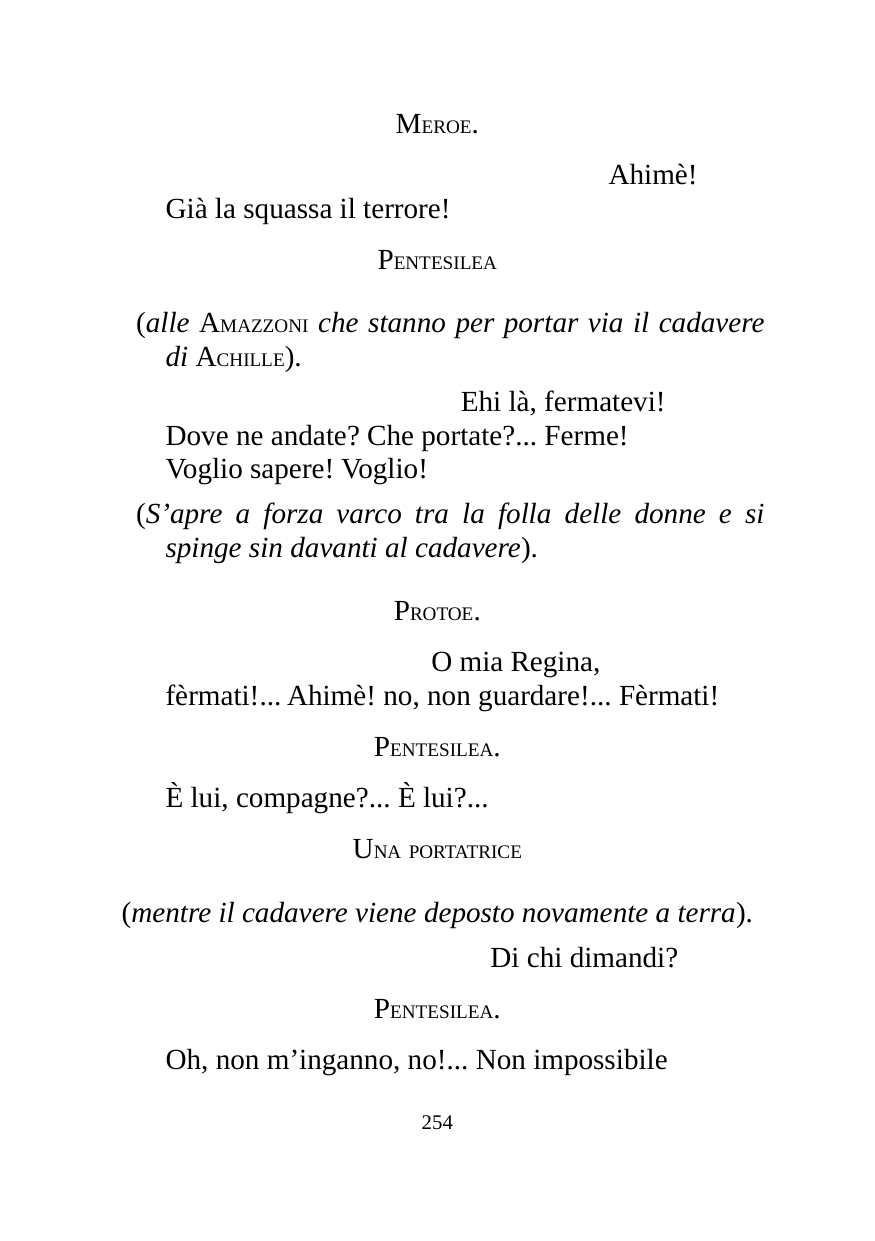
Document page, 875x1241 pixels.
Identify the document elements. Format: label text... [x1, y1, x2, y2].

text Pentesilea. [106, 729, 768, 763]
text Ehi là, fermatevi! Dove ne andate? Che portate?... Ferme! Voglio sapere! Voglio! [165, 384, 768, 485]
text Protoe. [106, 593, 768, 627]
text Pentesilea. [106, 991, 768, 1025]
text Meroe. [106, 106, 768, 140]
text Di chi dimandi? [165, 940, 768, 973]
text O mia Regina, fèrmati!... Ahimè! no, non guardare!... Fèrmati! [165, 644, 768, 711]
text (S’apre a forza varco tra la folla delle donne e si spinge sin davanti al cadavere). [136, 497, 768, 564]
text Pentesilea [106, 242, 768, 276]
text (mentre il cadavere viene deposto novamente a terra). [106, 895, 768, 928]
text È lui, compagne?... È lui?... [165, 780, 768, 814]
text (alle Amazzoni che stanno per portar via il cadavere di Achille). [136, 305, 768, 372]
text Ahimè! Già la squassa il terrore! [165, 157, 768, 224]
text Una portatrice [106, 832, 768, 865]
text Oh, non m’inganno, no!... Non impossibile [165, 1042, 768, 1076]
